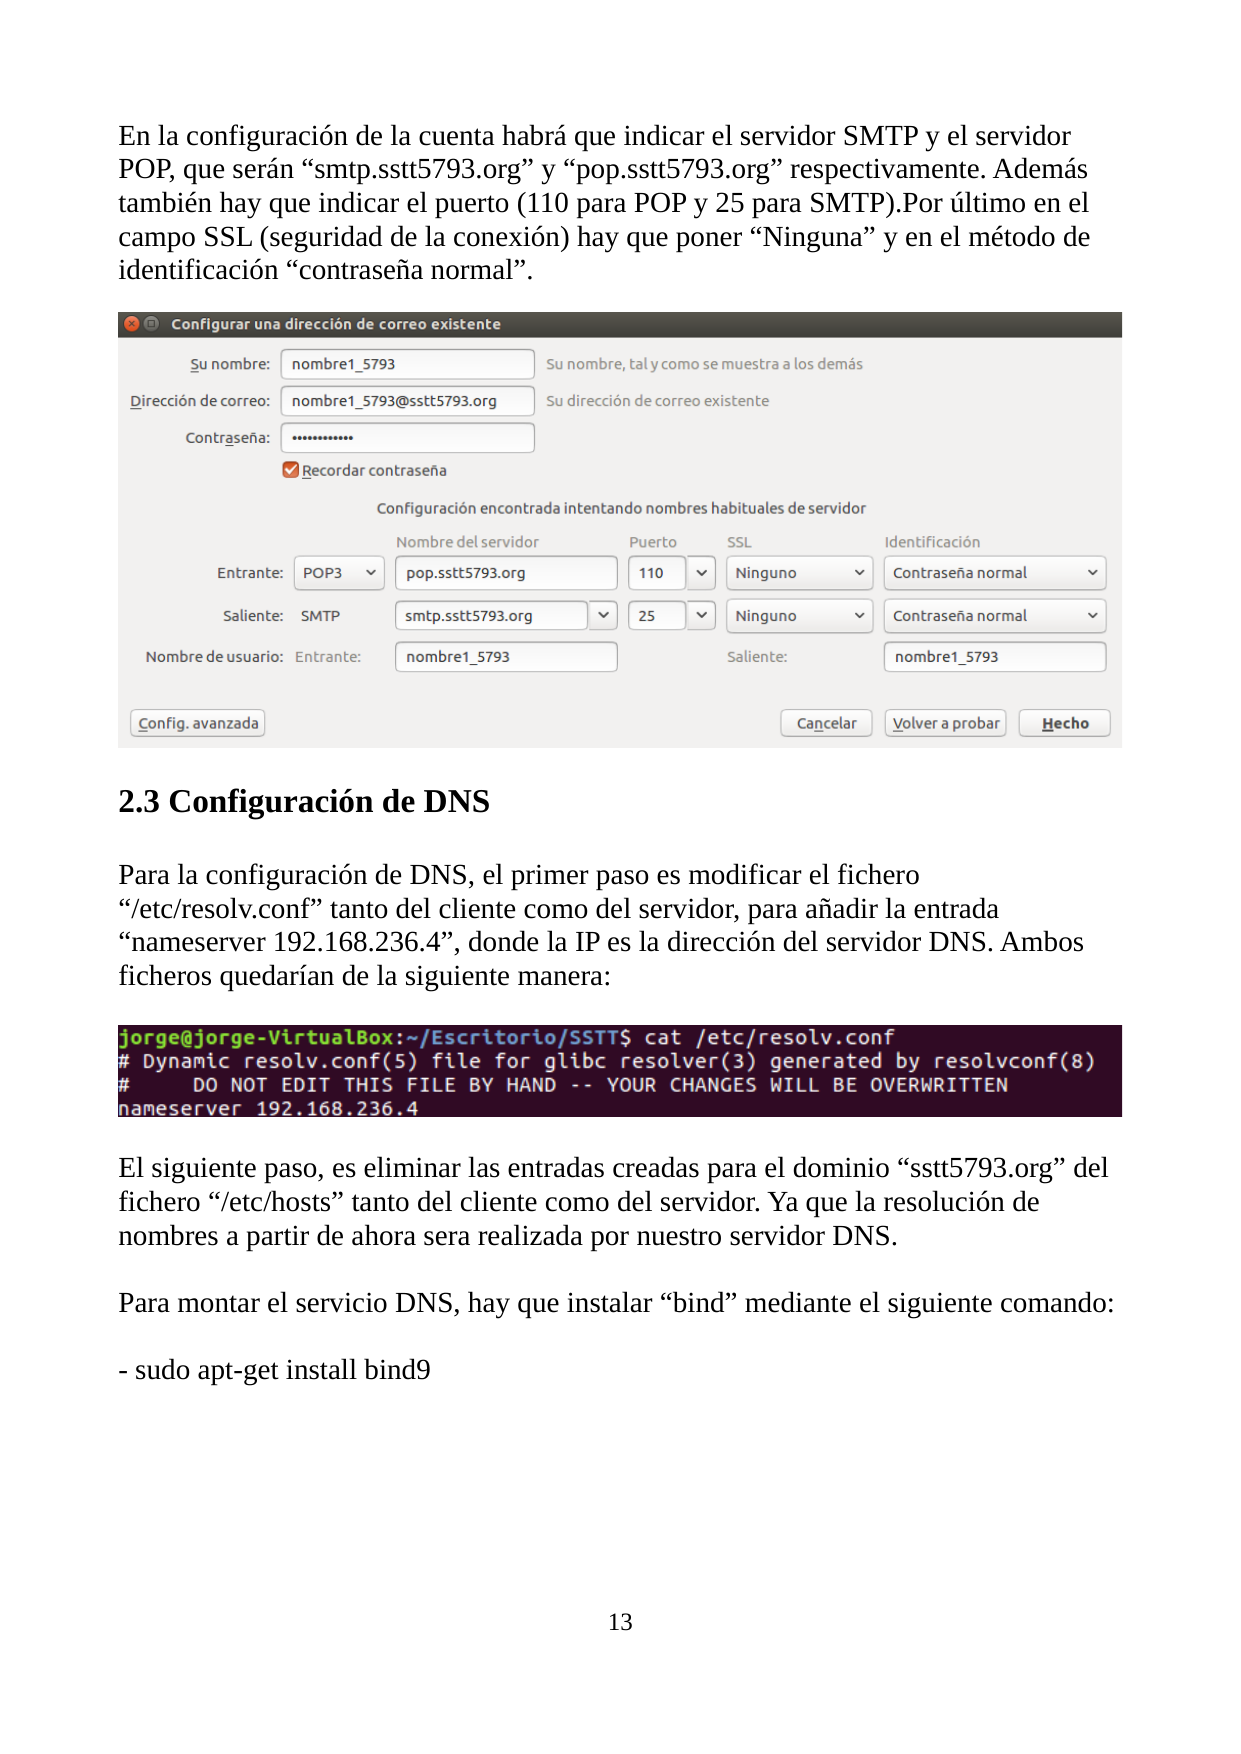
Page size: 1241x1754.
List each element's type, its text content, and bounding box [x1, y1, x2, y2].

text Para la configuración de DNS, el primer paso es modificar el fichero “/etc/resolv.conf” tanto del cliente como del servidor, para añadir la entrada “nameserver 192.168.236.4”, donde la IP es la dirección del servidor DNS. Ambos ficheros quedarían de la siguiente manera: [118, 857, 1122, 992]
picture [118, 1025, 1123, 1117]
text El siguiente paso, es eliminar las entradas creadas para el dominio “sstt5793.org” del fichero “/etc/hosts” tanto del cliente como del servidor. Ya que la resolución de nombres a partir de ahora sera realizada por nuestro servidor DNS. [118, 1151, 1122, 1251]
text En la configuración de la cuenta habrá que indicar el servidor SMTP y el servidor POP, que serán “smtp.sstt5793.org” y “pop.sstt5793.org” respectivamente. Además también hay que indicar el puerto (110 para POP y 25 para SMTP).Por último en el campo SSL (seguridad de la conexión) hay que poner “Ninguna” y en el método de identificación “contraseña normal”. [118, 118, 1122, 286]
text 2.3 Configuración de DNS [118, 781, 1122, 819]
text - sudo apt-get install bind9 [118, 1352, 1122, 1385]
picture [118, 312, 1123, 748]
text Para montar el servicio DNS, hay que instalar “bind” mediante el siguiente comando: [118, 1285, 1122, 1318]
